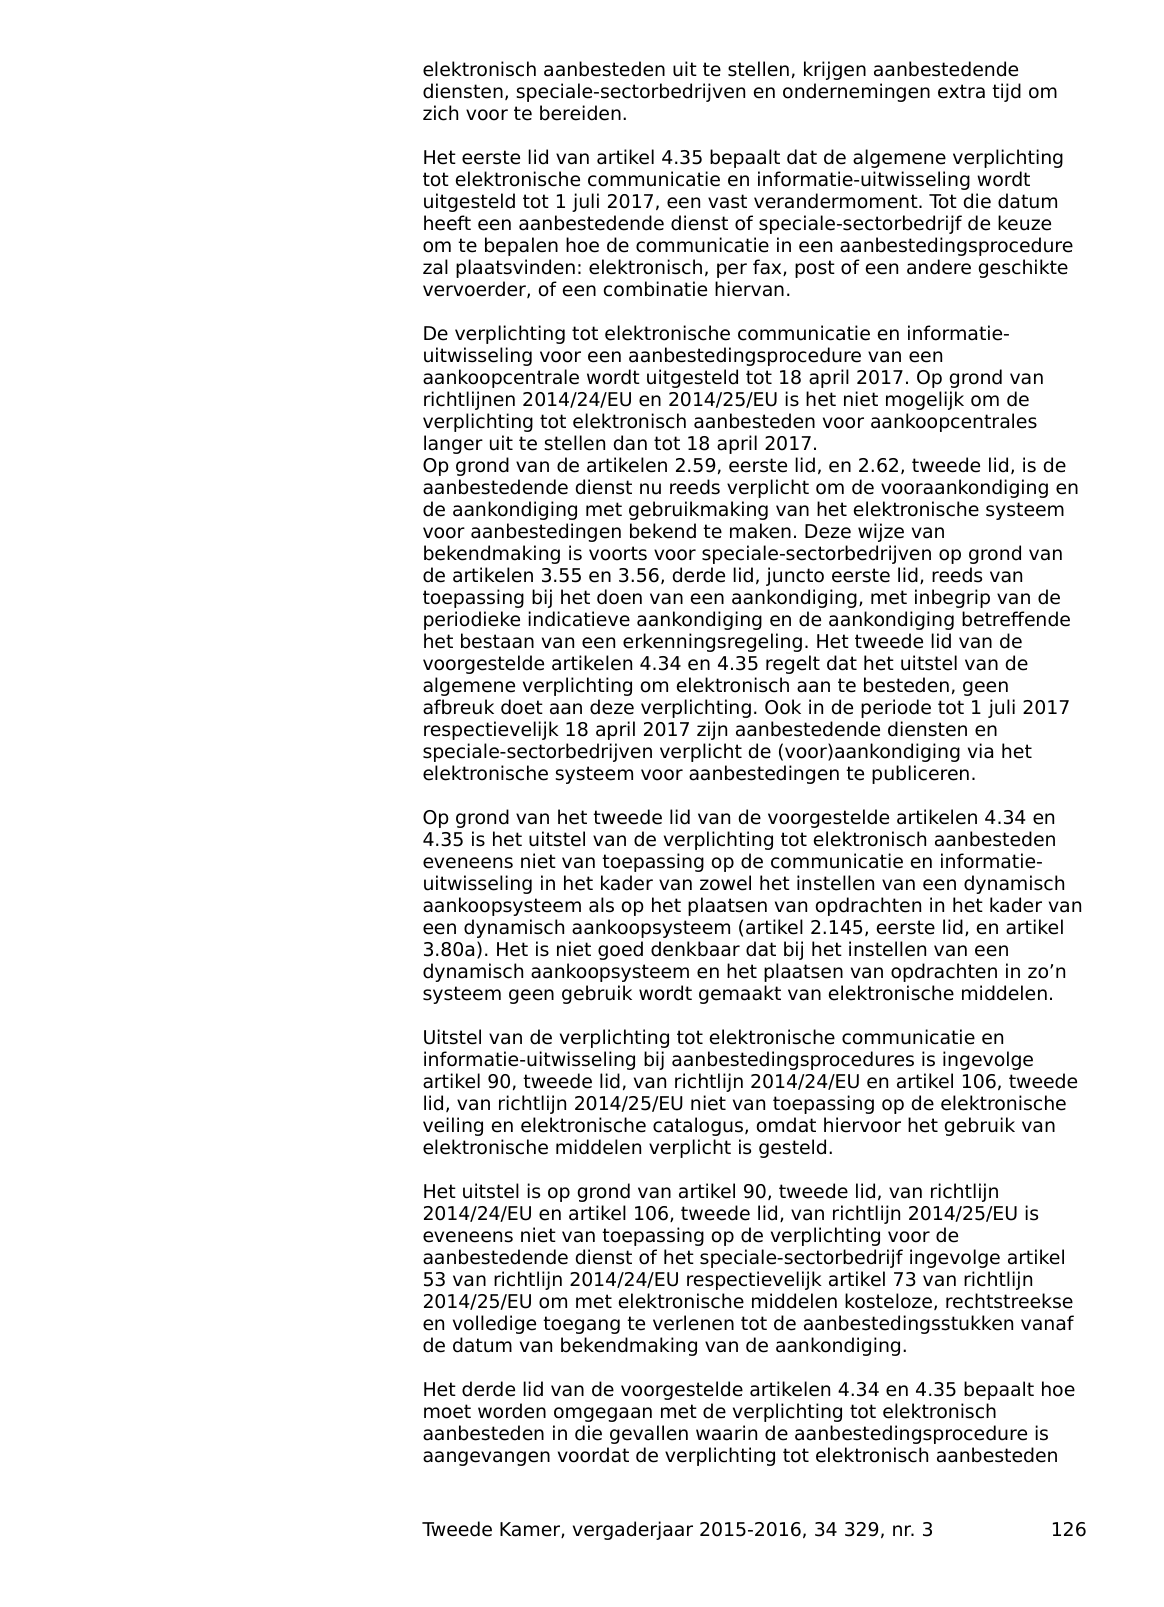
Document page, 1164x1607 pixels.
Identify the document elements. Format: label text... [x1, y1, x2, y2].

text elektronisch aanbesteden uit te stellen, krijgen aanbestedende diensten, speciale-sectorbedrijven en ondernemingen extra tijd om zich voor te bereiden. [422, 59, 1087, 125]
text Op grond van het tweede lid van de voorgestelde artikelen 4.34 en 4.35 is het uitstel van de verplichting tot elektronisch aanbesteden eveneens niet van toepassing op de communicatie en informatie-uitwisseling in het kader van zowel het instellen van een dynamisch aankoopsysteem als op het plaatsen van opdrachten in het kader van een dynamisch aankoopsysteem (artikel 2.145, eerste lid, en artikel 3.80a). Het is niet goed denkbaar dat bij het instellen van een dynamisch aankoopsysteem en het plaatsen van opdrachten in zo’n systeem geen gebruik wordt gemaakt van elektronische middelen. [422, 807, 1087, 1005]
text Het uitstel is op grond van artikel 90, tweede lid, van richtlijn 2014/24/EU en artikel 106, tweede lid, van richtlijn 2014/25/EU is eveneens niet van toepassing op de verplichting voor de aanbestedende dienst of het speciale-sectorbedrijf ingevolge artikel 53 van richtlijn 2014/24/EU respectievelijk artikel 73 van richtlijn 2014/25/EU om met elektronische middelen kosteloze, rechtstreekse en volledige toegang te verlenen tot de aanbestedingsstukken vanaf de datum van bekendmaking van de aankondiging. [422, 1181, 1087, 1357]
text Het eerste lid van artikel 4.35 bepaalt dat de algemene verplichting tot elektronische communicatie en informatie-uitwisseling wordt uitgesteld tot 1 juli 2017, een vast verandermoment. Tot die datum heeft een aanbestedende dienst of speciale-sectorbedrijf de keuze om te bepalen hoe de communicatie in een aanbestedingsprocedure zal plaatsvinden: elektronisch, per fax, post of een andere geschikte vervoerder, of een combinatie hiervan. [422, 147, 1087, 301]
text Op grond van de artikelen 2.59, eerste lid, en 2.62, tweede lid, is de aanbestedende dienst nu reeds verplicht om de vooraankondiging en de aankondiging met gebruikmaking van het elektronische systeem voor aanbestedingen bekend te maken. Deze wijze van bekendmaking is voorts voor speciale-sectorbedrijven op grond van de artikelen 3.55 en 3.56, derde lid, juncto eerste lid, reeds van toepassing bij het doen van een aankondiging, met inbegrip van de periodieke indicatieve aankondiging en de aankondiging betreffende het bestaan van een erkenningsregeling. Het tweede lid van de voorgestelde artikelen 4.34 en 4.35 regelt dat het uitstel van de algemene verplichting om elektronisch aan te besteden, geen afbreuk doet aan deze verplichting. Ook in de periode tot 1 juli 2017 respectievelijk 18 april 2017 zijn aanbestedende diensten en speciale-sectorbedrijven verplicht de (voor)aankondiging via het elektronische systeem voor aanbestedingen te publiceren. [422, 455, 1087, 785]
text De verplichting tot elektronische communicatie en informatie-uitwisseling voor een aanbestedingsprocedure van een aankoopcentrale wordt uitgesteld tot 18 april 2017. Op grond van richtlijnen 2014/24/EU en 2014/25/EU is het niet mogelijk om de verplichting tot elektronisch aanbesteden voor aankoopcentrales langer uit te stellen dan tot 18 april 2017. [422, 323, 1087, 455]
text Het derde lid van de voorgestelde artikelen 4.34 en 4.35 bepaalt hoe moet worden omgegaan met de verplichting tot elektronisch aanbesteden in die gevallen waarin de aanbestedingsprocedure is aangevangen voordat de verplichting tot elektronisch aanbesteden [422, 1379, 1087, 1467]
text Uitstel van de verplichting tot elektronische communicatie en informatie-uitwisseling bij aanbestedingsprocedures is ingevolge artikel 90, tweede lid, van richtlijn 2014/24/EU en artikel 106, tweede lid, van richtlijn 2014/25/EU niet van toepassing op de elektronische veiling en elektronische catalogus, omdat hiervoor het gebruik van elektronische middelen verplicht is gesteld. [422, 1027, 1087, 1159]
